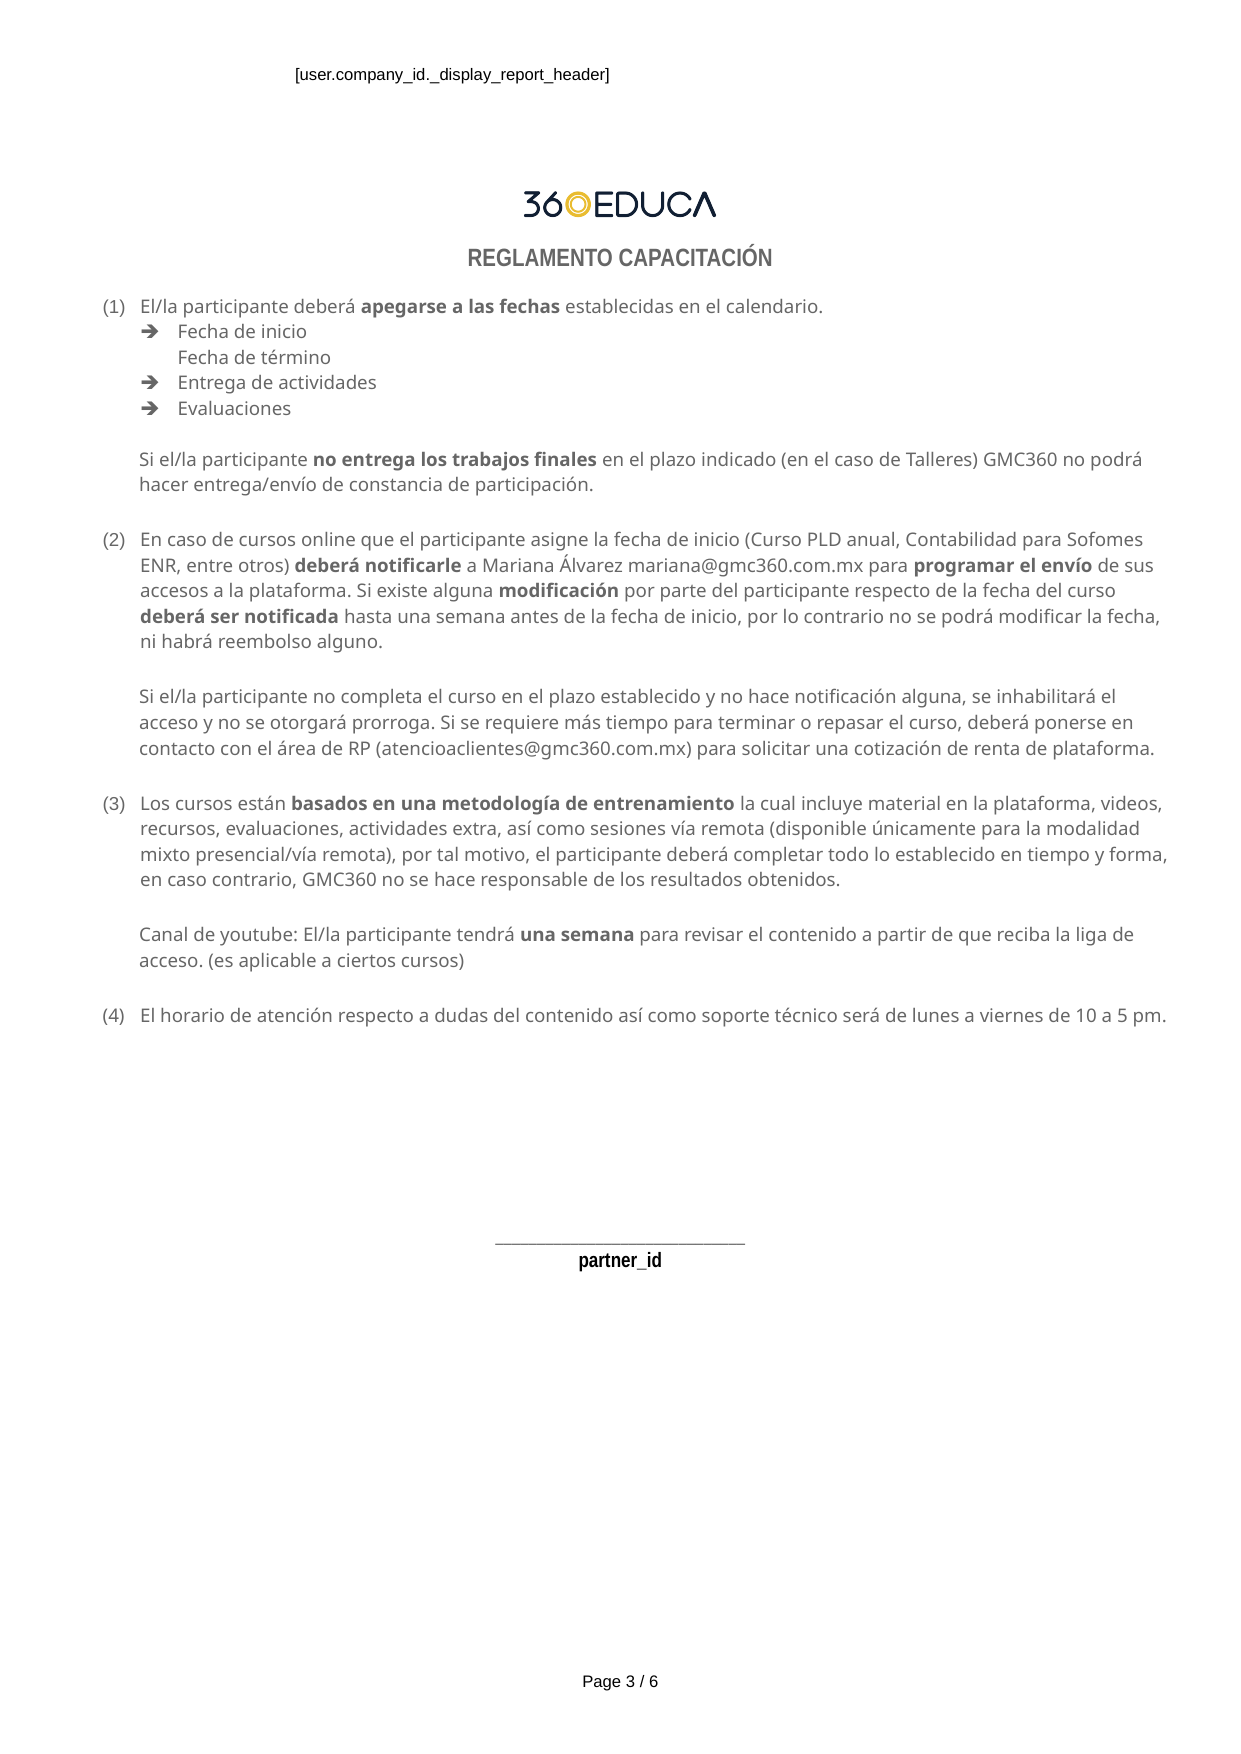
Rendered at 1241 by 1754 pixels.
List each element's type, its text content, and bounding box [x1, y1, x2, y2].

text REGLAMENTO CAPACITACIÓN [65, 243, 1175, 272]
list Fecha de inicio Fecha de término [140, 319, 1175, 370]
picture [520, 168, 720, 243]
text Si el/la participante no entrega los trabajos finales en el plazo indicado (en el caso de Talleres) GMC360 no podrá hacer entrega/envío de constancia de participación. [139, 446, 1175, 497]
list Los cursos están basados en una metodología de entrenamiento la cual incluye material en la plataforma, videos, recursos, evaluaciones, actividades extra, así como sesiones vía remota (disponible únicamente para la modalidad mixto presencial/vía remota), por tal motivo, el participante deberá completar todo lo establecido en tiempo y forma, en caso contrario, GMC360 no se hace responsable de los resultados obtenidos. [102, 790, 1175, 892]
list Evaluaciones [140, 395, 1175, 421]
list El/la participante deberá apegarse a las fechas establecidas en el calendario. [102, 293, 1175, 319]
text Si el/la participante no completa el curso en el plazo establecido y no hace notificación alguna, se inhabilitará el acceso y no se otorgará prorroga. Si se requiere más tiempo para terminar o repasar el curso, deberá ponerse en contacto con el área de RP (atencioaclientes@gmc360.com.mx) para solicitar una cotización de renta de plataforma. [139, 684, 1175, 760]
list El horario de atención respecto a dudas del contenido así como soporte técnico será de lunes a viernes de 10 a 5 pm. [102, 1002, 1175, 1027]
text Canal de youtube: El/la participante tendrá una semana para revisar el contenido a partir de que reciba la liga de acceso. (es aplicable a ciertos cursos) [139, 921, 1175, 972]
list En caso de cursos online que el participante asigne la fecha de inicio (Curso PLD anual, Contabilidad para Sofomes ENR, entre otros) deberá notificarle a Mariana Álvarez mariana@gmc360.com.mx para programar el envío de sus accesos a la plataforma. Si existe alguna modificación por parte del participante respecto de la fecha del curso deberá ser notificada hasta una semana antes de la fecha de inicio, por lo contrario no se podrá modificar la fecha, ni habrá reembolso alguno. [102, 527, 1175, 654]
list Entrega de actividades [140, 370, 1175, 395]
text partner_id [65, 1247, 1175, 1271]
text ______________________________ [65, 1222, 1175, 1247]
